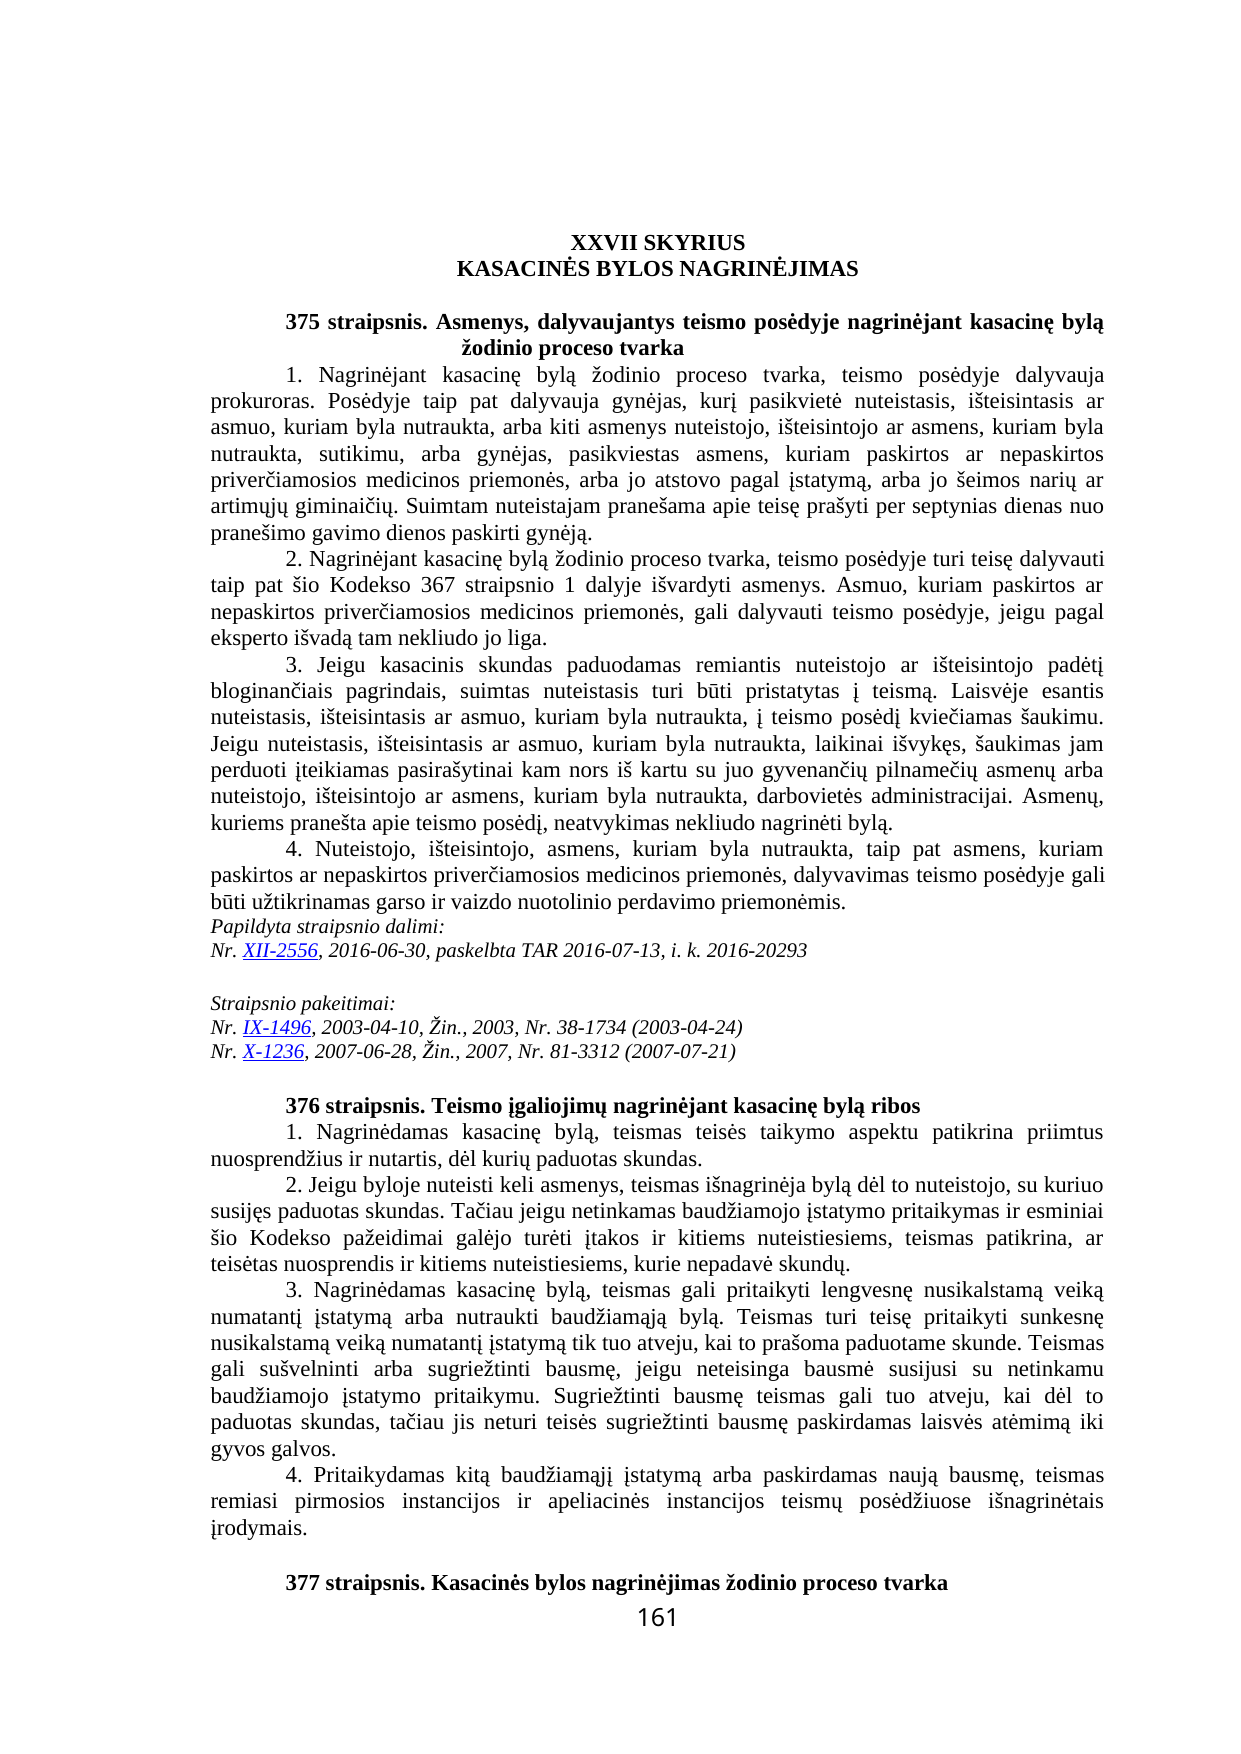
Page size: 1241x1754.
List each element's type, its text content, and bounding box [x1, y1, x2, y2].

text 3. Nagrinėdamas kasacinę bylą, teismas gali pritaikyti lengvesnę nusikalstamą veiką numatantį įstatymą arba nutraukti baudžiamąją bylą. Teismas turi teisę pritaikyti sunkesnę nusikalstamą veiką numatantį įstatymą tik tuo atveju, kai to prašoma paduotame skunde. Teismas gali sušvelninti arba sugriežtinti bausmę, jeigu neteisinga bausmė susijusi su netinkamu baudžiamojo įstatymo pritaikymu. Sugriežtinti bausmę teismas gali tuo atveju, kai dėl to paduotas skundas, tačiau jis neturi teisės sugriežtinti bausmę paskirdamas laisvės atėmimą iki gyvos galvos. [210, 1276, 1105, 1461]
text Nr. X-1236, 2007-06-28, Žin., 2007, Nr. 81-3312 (2007-07-21) [210, 1039, 1105, 1063]
text 1. Nagrinėjant kasacinę bylą žodinio proceso tvarka, teismo posėdyje dalyvauja prokuroras. Posėdyje taip pat dalyvauja gynėjas, kurį pasikvietė nuteistasis, išteisintasis ar asmuo, kuriam byla nutraukta, arba kiti asmenys nuteistojo, išteisintojo ar asmens, kuriam byla nutraukta, sutikimu, arba gynėjas, pasikviestas asmens, kuriam paskirtos ar nepaskirtos priverčiamosios medicinos priemonės, arba jo atstovo pagal įstatymą, arba jo šeimos narių ar artimųjų giminaičių. Suimtam nuteistajam pranešama apie teisę prašyti per septynias dienas nuo pranešimo gavimo dienos paskirti gynėją. [210, 361, 1105, 545]
text Straipsnio pakeitimai: [210, 991, 1105, 1015]
text 376 straipsnis. Teismo įgaliojimų nagrinėjant kasacinę bylą ribos [210, 1092, 1105, 1118]
text 3. Jeigu kasacinis skundas paduodamas remiantis nuteistojo ar išteisintojo padėtį bloginančiais pagrindais, suimtas nuteistasis turi būti pristatytas į teismą. Laisvėje esantis nuteistasis, išteisintasis ar asmuo, kuriam byla nutraukta, į teismo posėdį kviečiamas šaukimu. Jeigu nuteistasis, išteisintasis ar asmuo, kuriam byla nutraukta, laikinai išvykęs, šaukimas jam perduoti įteikiamas pasirašytinai kam nors iš kartu su juo gyvenančių pilnamečių asmenų arba nuteistojo, išteisintojo ar asmens, kuriam byla nutraukta, darbovietės administracijai. Asmenų, kuriems pranešta apie teismo posėdį, neatvykimas nekliudo nagrinėti bylą. [210, 651, 1105, 835]
text 4. Pritaikydamas kitą baudžiamąjį įstatymą arba paskirdamas naują bausmę, teismas remiasi pirmosios instancijos ir apeliacinės instancijos teismų posėdžiuose išnagrinėtais įrodymais. [210, 1461, 1105, 1540]
text Nr. IX-1496, 2003-04-10, Žin., 2003, Nr. 38-1734 (2003-04-24) [210, 1015, 1105, 1039]
text 2. Jeigu byloje nuteisti keli asmenys, teismas išnagrinėja bylą dėl to nuteistojo, su kuriuo susijęs paduotas skundas. Tačiau jeigu netinkamas baudžiamojo įstatymo pritaikymas ir esminiai šio Kodekso pažeidimai galėjo turėti įtakos ir kitiems nuteistiesiems, teismas patikrina, ar teisėtas nuosprendis ir kitiems nuteistiesiems, kurie nepadavė skundų. [210, 1171, 1105, 1276]
text 377 straipsnis. Kasacinės bylos nagrinėjimas žodinio proceso tvarka [210, 1569, 1105, 1595]
text 4. Nuteistojo, išteisintojo, asmens, kuriam byla nutraukta, taip pat asmens, kuriam paskirtos ar nepaskirtos priverčiamosios medicinos priemonės, dalyvavimas teismo posėdyje gali būti užtikrinamas garso ir vaizdo nuotolinio perdavimo priemonėmis. [210, 835, 1105, 914]
text 1. Nagrinėdamas kasacinę bylą, teismas teisės taikymo aspektu patikrina priimtus nuosprendžius ir nutartis, dėl kurių paduotas skundas. [210, 1118, 1105, 1171]
text 375 straipsnis. Asmenys, dalyvaujantys teismo posėdyje nagrinėjant kasacinę bylą žodinio proceso tvarka [285, 308, 1105, 361]
text XXVII skyrius [210, 229, 1105, 255]
text 2. Nagrinėjant kasacinę bylą žodinio proceso tvarka, teismo posėdyje turi teisę dalyvauti taip pat šio Kodekso 367 straipsnio 1 dalyje išvardyti asmenys. Asmuo, kuriam paskirtos ar nepaskirtos priverčiamosios medicinos priemonės, gali dalyvauti teismo posėdyje, jeigu pagal eksperto išvadą tam nekliudo jo liga. [210, 545, 1105, 651]
text Nr. XII-2556, 2016-06-30, paskelbta TAR 2016-07-13, i. k. 2016-20293 [210, 938, 1105, 962]
text Kasacinės bylos nagrinėjimas [210, 255, 1105, 282]
text Papildyta straipsnio dalimi: [210, 914, 1105, 938]
